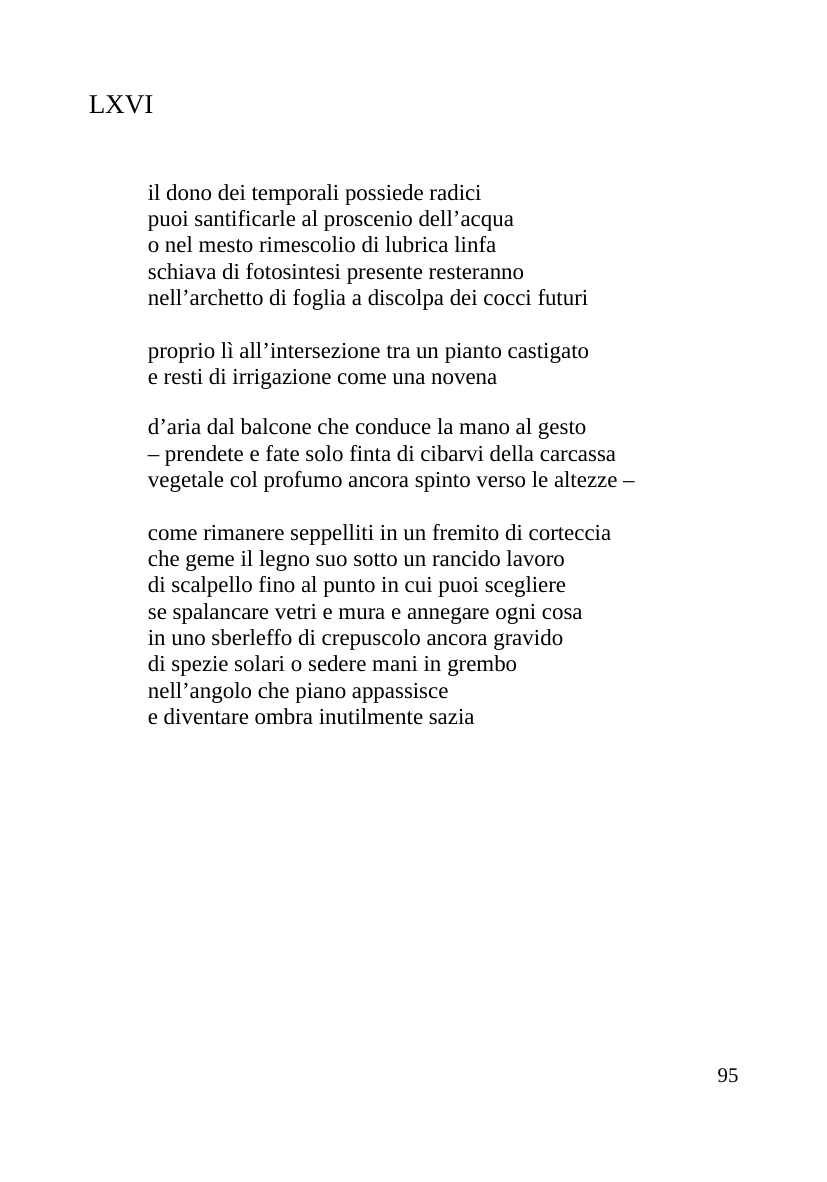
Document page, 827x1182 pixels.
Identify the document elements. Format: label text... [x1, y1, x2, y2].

text o nel mesto rimescolio di lubrica linfa [148, 231, 738, 258]
text il dono dei temporali possiede radici [148, 179, 738, 205]
text vegetale col profumo ancora spinto verso le altezze – [148, 466, 738, 492]
text nell’angolo che piano appassisce [148, 677, 738, 703]
text di spezie solari o sedere mani in grembo [148, 651, 738, 677]
text d’aria dal balcone che conduce la mano al gesto [148, 413, 738, 440]
text e diventare ombra inutilmente sazia [148, 703, 738, 729]
text LXVI [88, 88, 738, 120]
text di scalpello fino al punto in cui puoi scegliere [148, 571, 738, 598]
text e resti di irrigazione come una novena [148, 363, 738, 413]
text in uno sberleffo di crepuscolo ancora gravido [148, 624, 738, 651]
text puoi santificarle al proscenio dell’acqua [148, 205, 738, 231]
text proprio lì all’intersezione tra un pianto castigato [148, 337, 738, 363]
text nell’archetto di foglia a discolpa dei cocci futuri [148, 284, 738, 311]
text come rimanere seppelliti in un fremito di corteccia [148, 519, 738, 545]
text se spalancare vetri e mura e annegare ogni cosa [148, 598, 738, 624]
text che geme il legno suo sotto un rancido lavoro [148, 545, 738, 571]
text – prendete e fate solo finta di cibarvi della carcassa [148, 440, 738, 466]
text schiava di fotosintesi presente resteranno [148, 258, 738, 284]
